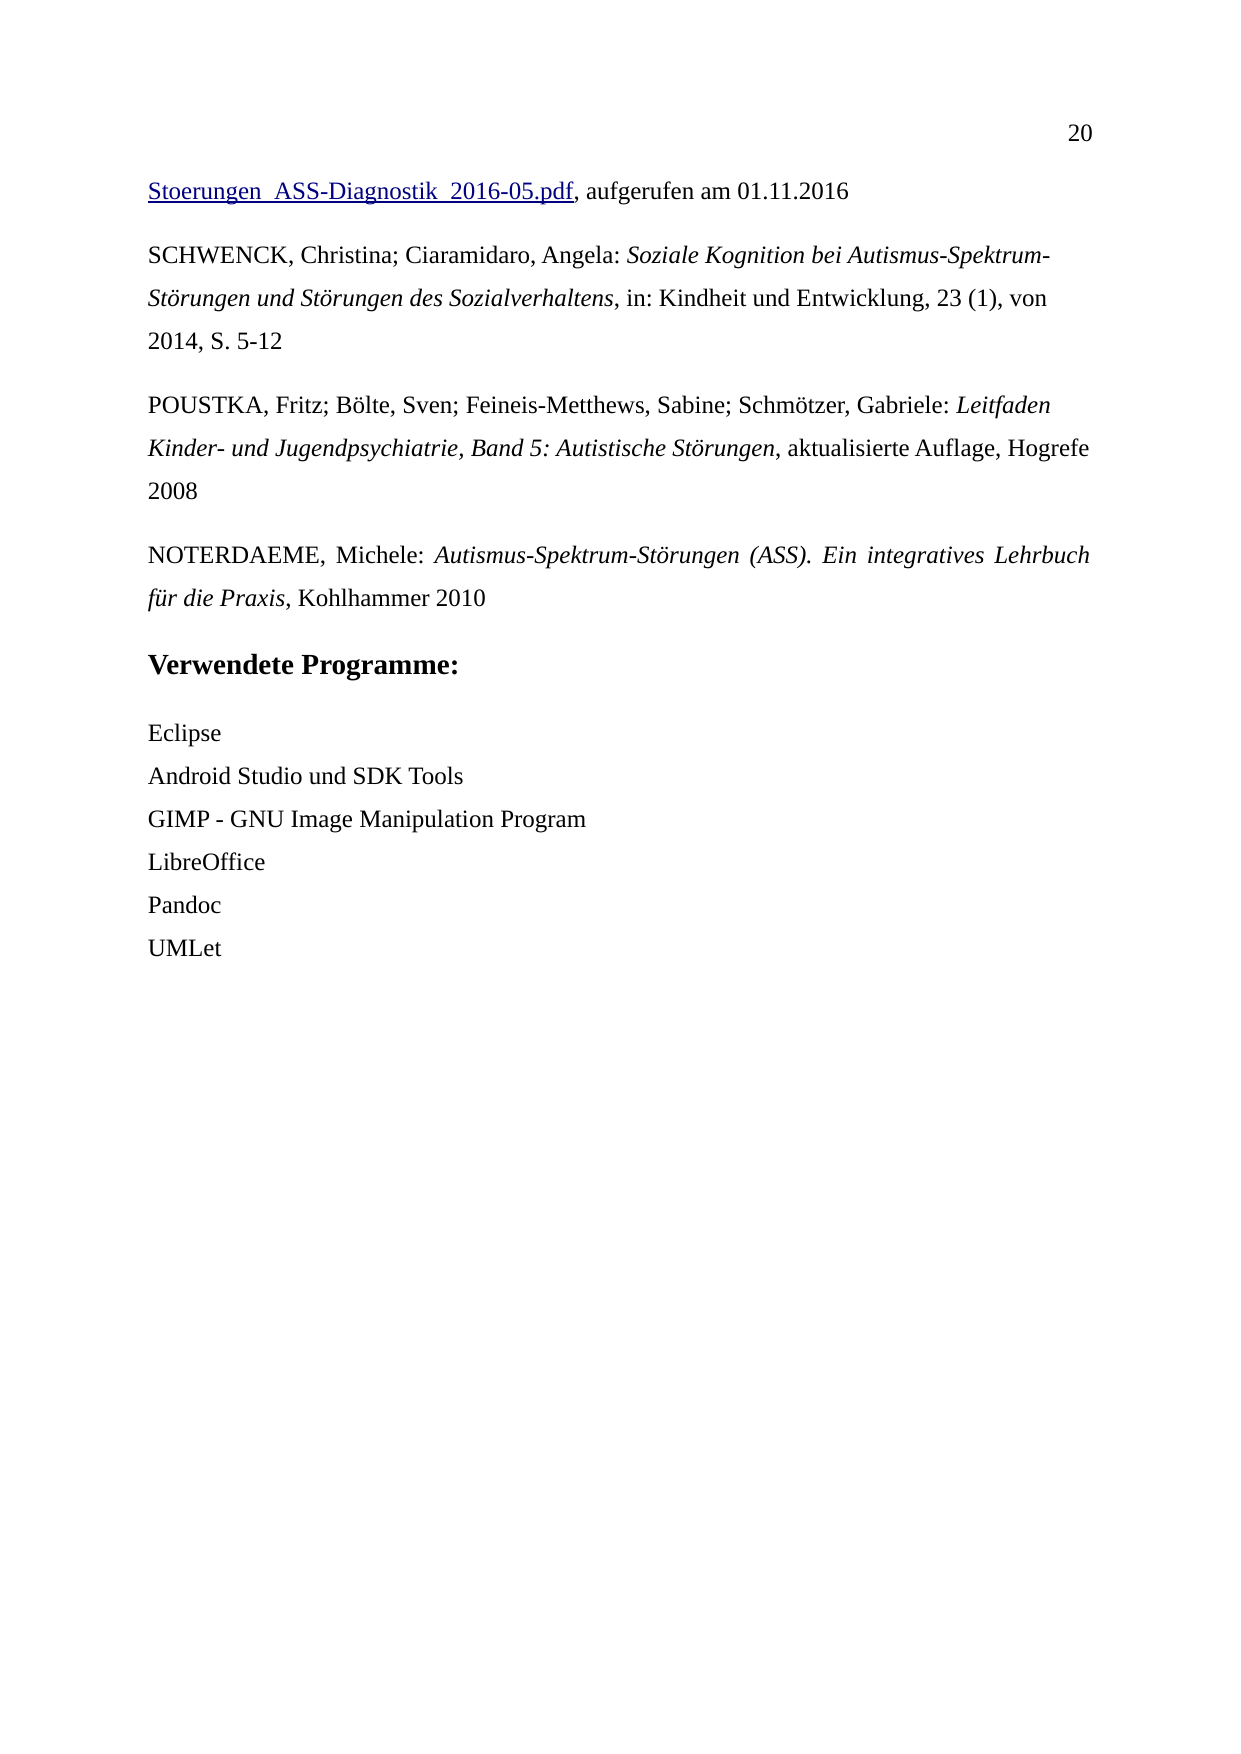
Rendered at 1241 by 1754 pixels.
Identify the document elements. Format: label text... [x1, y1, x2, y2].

text NOTERDAEME, Michele: Autismus-Spektrum-Störungen (ASS). Ein integratives Lehrbuch für die Praxis, Kohlhammer 2010 [148, 540, 1093, 612]
text SCHWENCK, Christina; Ciaramidaro, Angela: Soziale Kognition bei Autismus-Spektrum-Störungen und Störungen des Sozialverhaltens, in: Kindheit und Entwicklung, 23 (1), von 2014, S. 5-12 [148, 240, 1093, 355]
text Eclipse [148, 718, 1093, 747]
text Android Studio und SDK Tools [148, 761, 1093, 790]
subtitle Verwendete Programme: [148, 647, 1093, 681]
text POUSTKA, Fritz; Bölte, Sven; Feineis-Metthews, Sabine; Schmötzer, Gabriele: Leitfaden Kinder- und Jugendpsychiatrie, Band 5: Autistische Störungen, aktualisierte Auflage, Hogrefe 2008 [148, 390, 1093, 505]
text Stoerungen_ASS-Diagnostik_2016-05.pdf, aufgerufen am 01.11.2016 [148, 176, 1093, 205]
text GIMP - GNU Image Manipulation Program [148, 804, 1093, 833]
text Pandoc [148, 890, 1093, 919]
text UMLet [148, 933, 1093, 962]
text LibreOffice [148, 847, 1093, 876]
